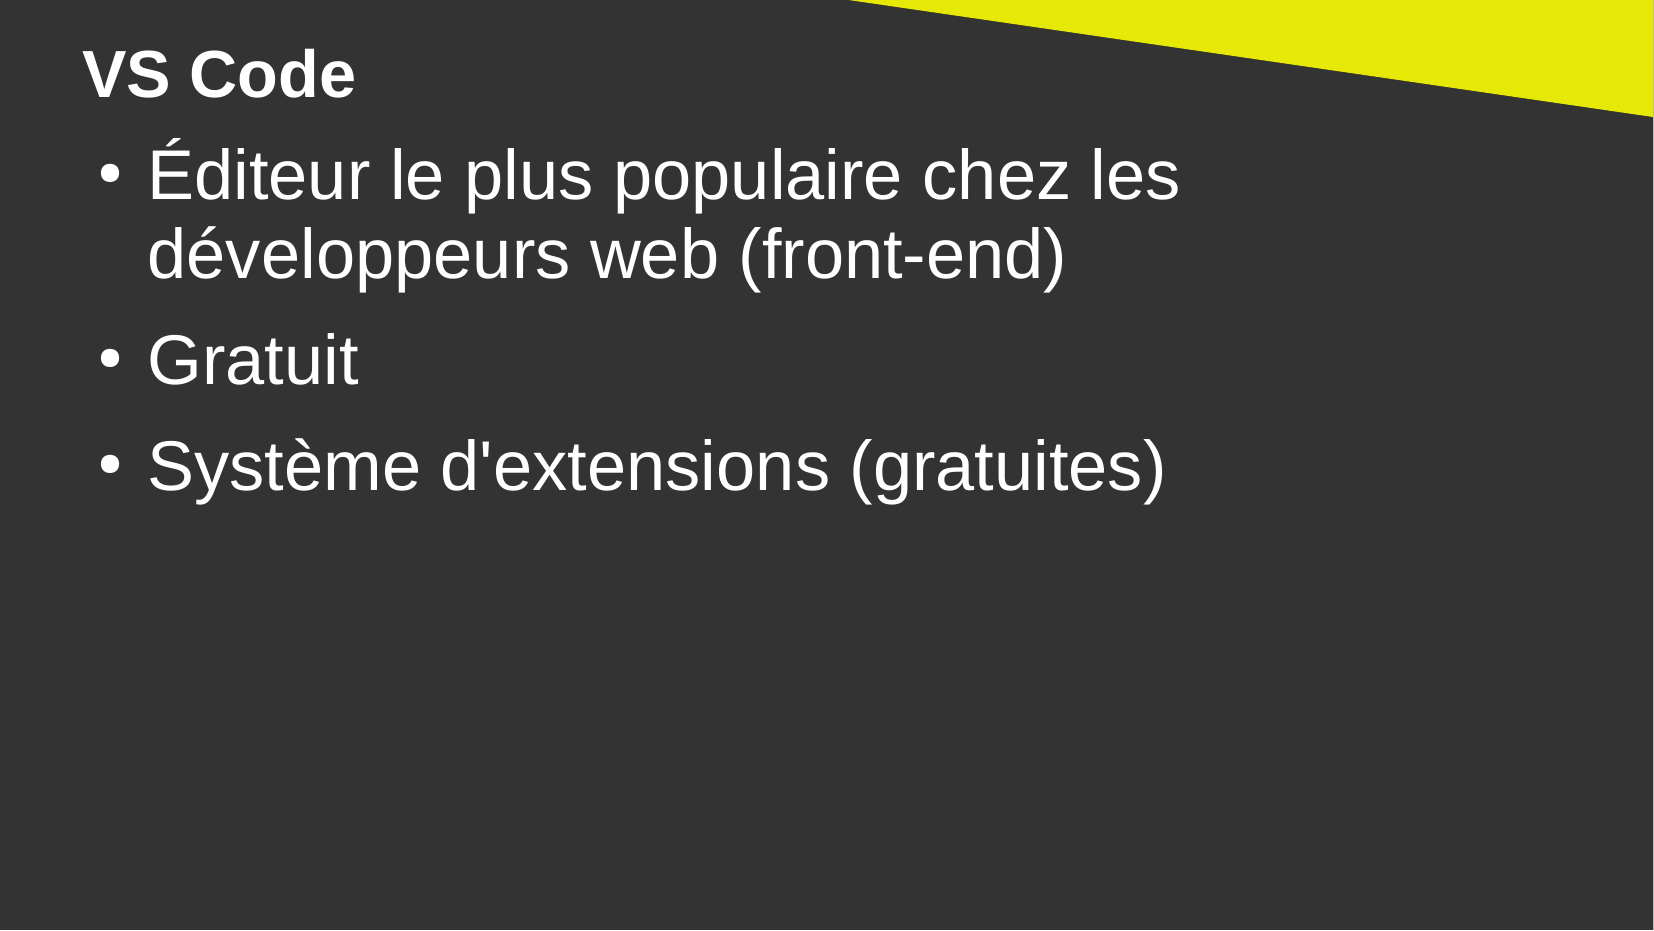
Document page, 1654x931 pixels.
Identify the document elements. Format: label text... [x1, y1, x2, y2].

title VS Code [82, 37, 1571, 114]
list Éditeur le plus populaire chez les développeurs web (front-end) Gratuit Système d'extensions (gratuites) [80, 135, 1620, 507]
text_box [848, 0, 1654, 118]
